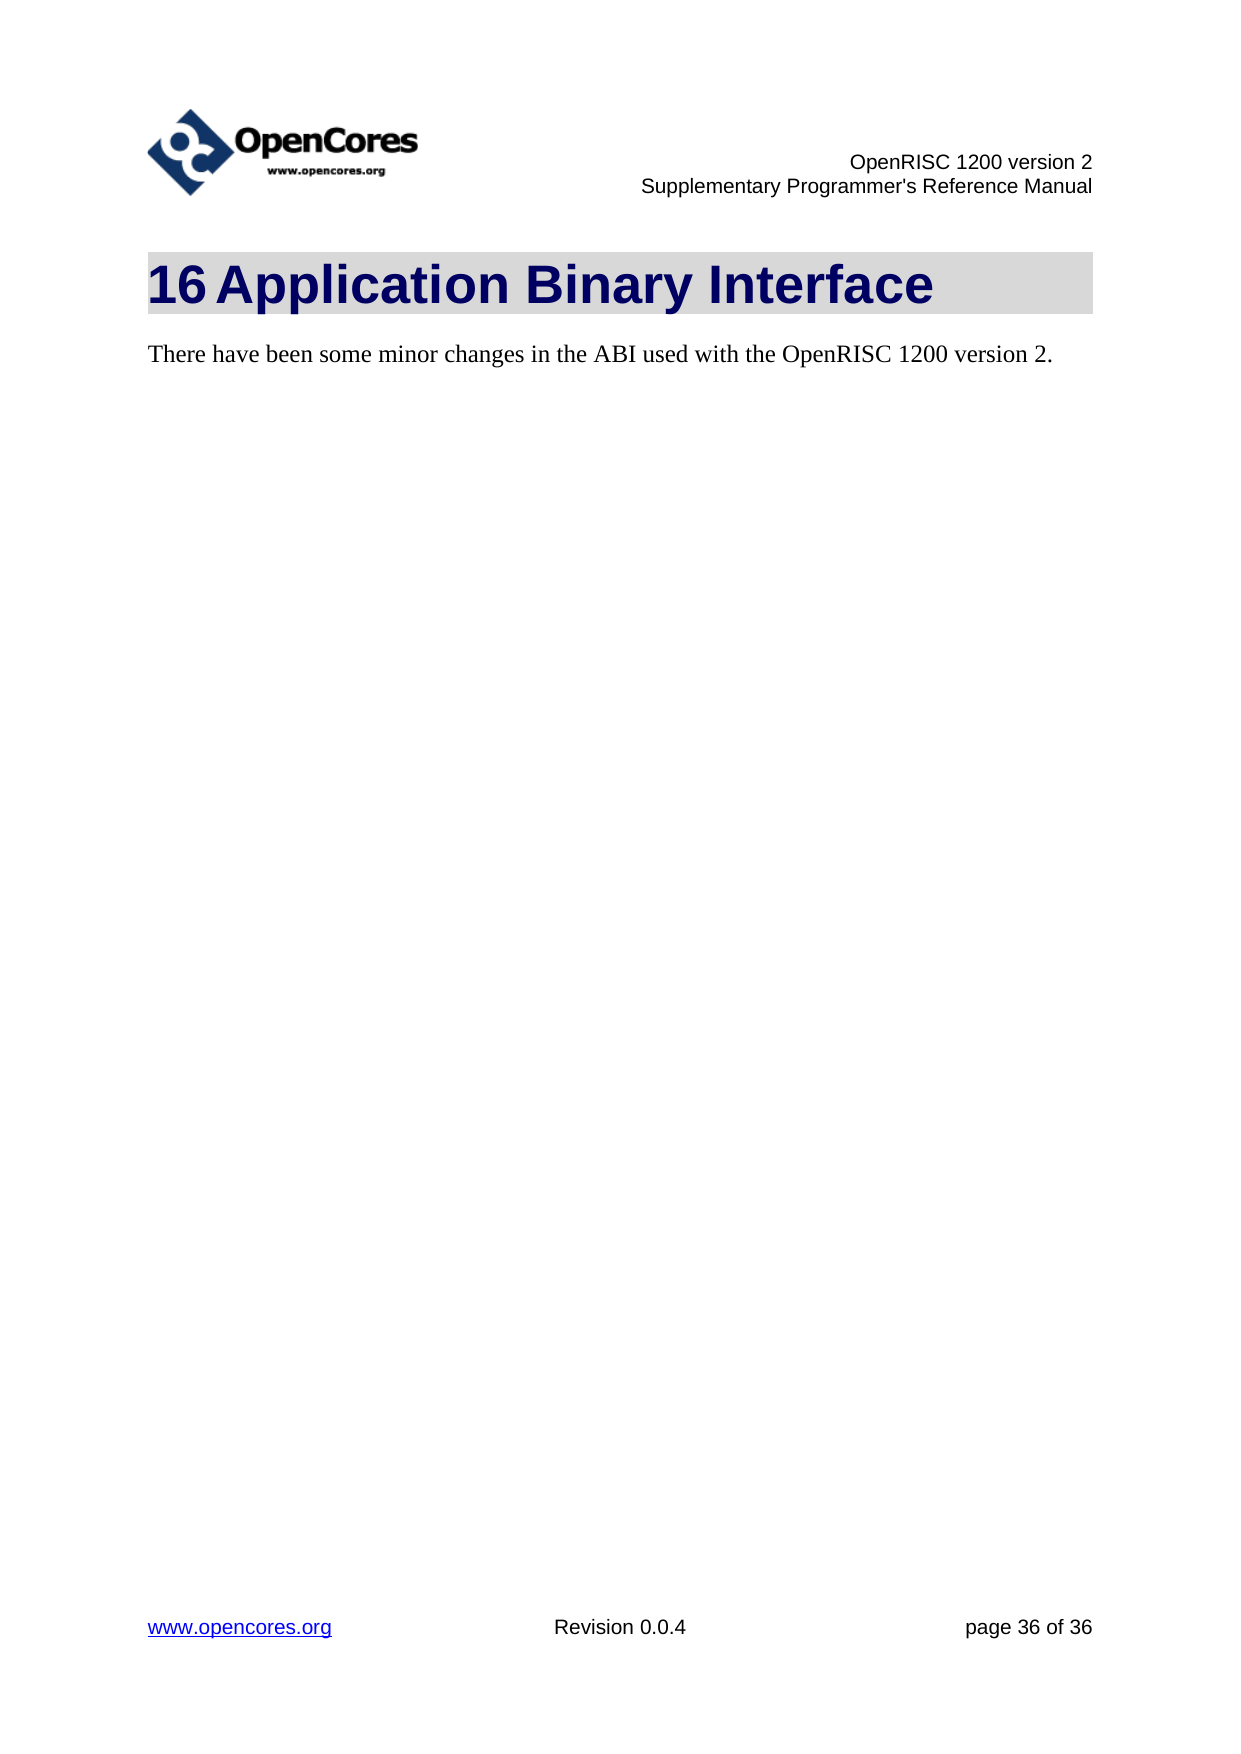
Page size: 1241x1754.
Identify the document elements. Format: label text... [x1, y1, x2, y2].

text There have been some minor changes in the ABI used with the OpenRISC 1200 version 2. [148, 339, 1093, 368]
subtitle Application Binary Interface [148, 252, 1093, 314]
picture [147, 109, 418, 196]
